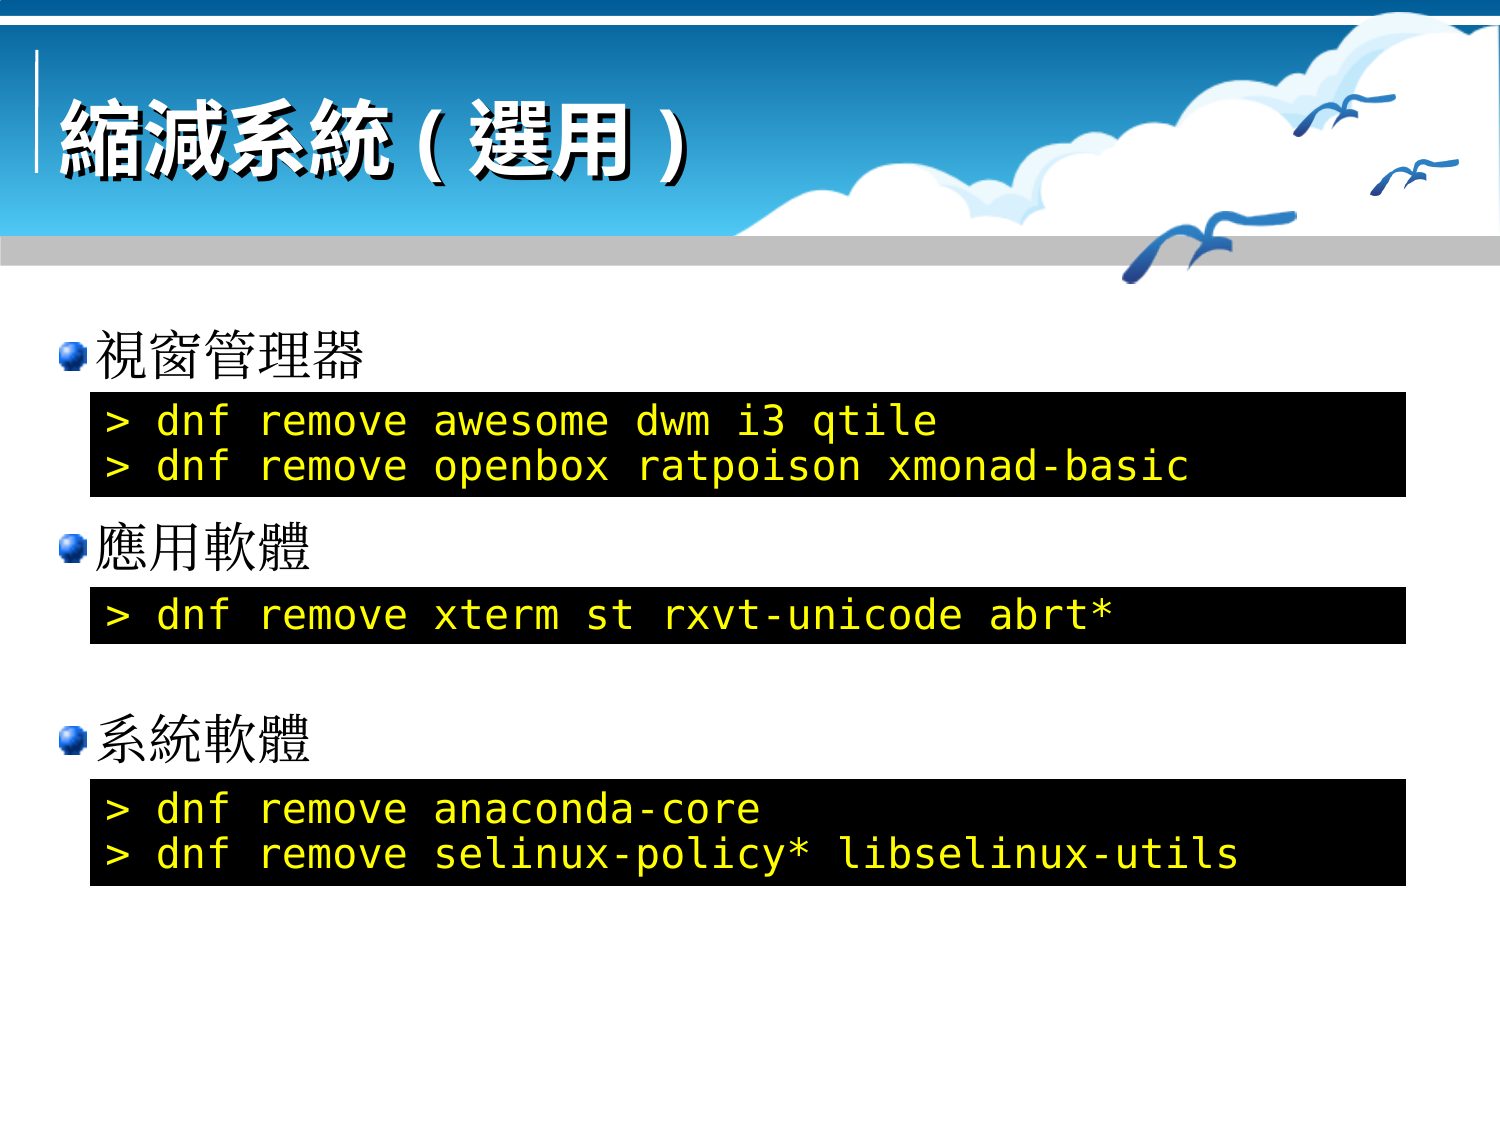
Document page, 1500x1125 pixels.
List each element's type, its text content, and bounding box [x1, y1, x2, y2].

text_box > dnf remove xterm st rxvt-unicode abrt* [90, 587, 1406, 644]
picture [730, 12, 1500, 284]
title 縮減系統(選用) [59, 86, 1465, 186]
text_box > dnf remove anaconda-core > dnf remove selinux-policy* libselinux-utils [90, 779, 1406, 886]
list 視窗管理器 應用軟體 系統軟體 [59, 324, 1447, 1105]
text_box > dnf remove awesome dwm i3 qtile > dnf remove openbox ratpoison xmonad-basic [90, 392, 1406, 497]
